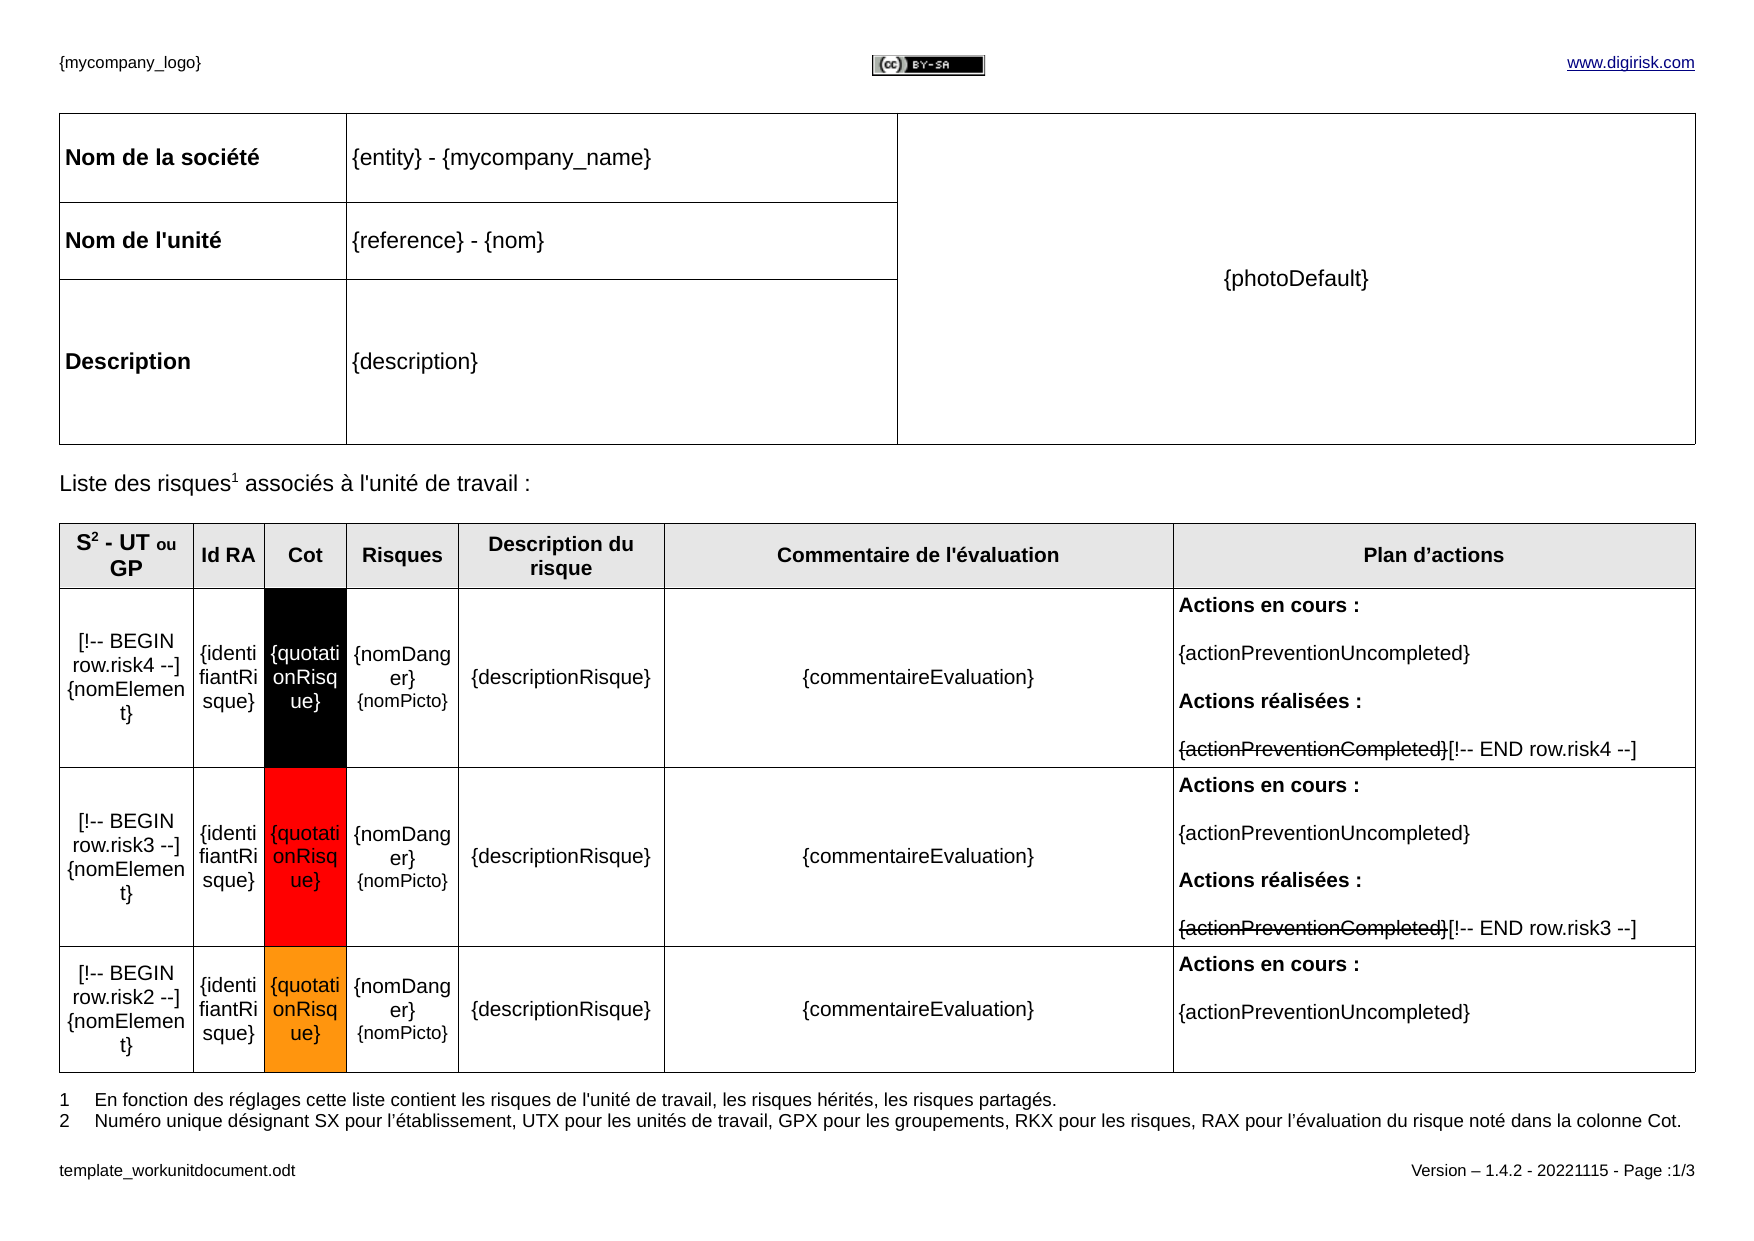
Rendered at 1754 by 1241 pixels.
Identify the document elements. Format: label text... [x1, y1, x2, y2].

table_cell Actions en cours : {actionPreventionUncompleted} Actions réalisées : {actionPreventionCompleted}[!-- END row.risk4 --] [1174, 589, 1695, 767]
table_cell {descriptionRisque} [459, 589, 664, 767]
table_header {entity} - {mycompany_name} [347, 114, 897, 202]
table_header Nom de la société [60, 114, 346, 202]
text En fonction des réglages cette liste contient les risques de l'unité de travail, les risques hérités, les risques partagés. [59, 1088, 1695, 1110]
table_header {photoDefault} [898, 114, 1695, 444]
table_cell Description [60, 280, 346, 444]
table_cell {descriptionRisque} [459, 947, 664, 1072]
table_cell {reference} - {nom} [347, 203, 897, 279]
table_cell {nomDanger} {nomPicto} [347, 768, 458, 946]
table_cell {descriptionRisque} [459, 768, 664, 946]
table_cell {nomDanger} {nomPicto} [347, 589, 458, 767]
table_cell [!-- BEGIN row.risk2 --]{nomElement} [60, 947, 193, 1072]
table_cell {quotationRisque} [265, 768, 346, 946]
picture [872, 55, 986, 76]
table_cell {description} [347, 280, 897, 444]
table_header Cot [265, 524, 346, 587]
table_cell {quotationRisque} [265, 947, 346, 1072]
table_cell {commentaireEvaluation} [665, 589, 1173, 767]
table_header S - UT ou GP [60, 524, 193, 587]
table_cell {nomDanger} {nomPicto} [347, 947, 458, 1072]
table_cell Nom de l'unité [60, 203, 346, 279]
table_header Id RA [194, 524, 264, 587]
table_header Commentaire de l'évaluation [665, 524, 1173, 587]
table_cell {identifiantRisque} [194, 947, 264, 1072]
table_cell [!-- BEGIN row.risk3 --]{nomElement} [60, 768, 193, 946]
table_cell [!-- BEGIN row.risk4 --]{nomElement} [60, 589, 193, 767]
table_cell Actions en cours : {actionPreventionUncompleted} [1174, 947, 1695, 1072]
table_cell {identifiantRisque} [194, 589, 264, 767]
table_header Risques [347, 524, 458, 587]
table_header Plan d’actions [1174, 524, 1695, 587]
table_cell {commentaireEvaluation} [665, 947, 1173, 1072]
table_cell {identifiantRisque} [194, 768, 264, 946]
table_cell {quotationRisque} [265, 589, 346, 767]
text Liste des risques associés à l'unité de travail : [59, 470, 1695, 497]
table_header Description du risque [459, 524, 664, 587]
table_cell Actions en cours : {actionPreventionUncompleted} Actions réalisées : {actionPreventionCompleted}[!-- END row.risk3 --] [1174, 768, 1695, 946]
table_cell {commentaireEvaluation} [665, 768, 1173, 946]
